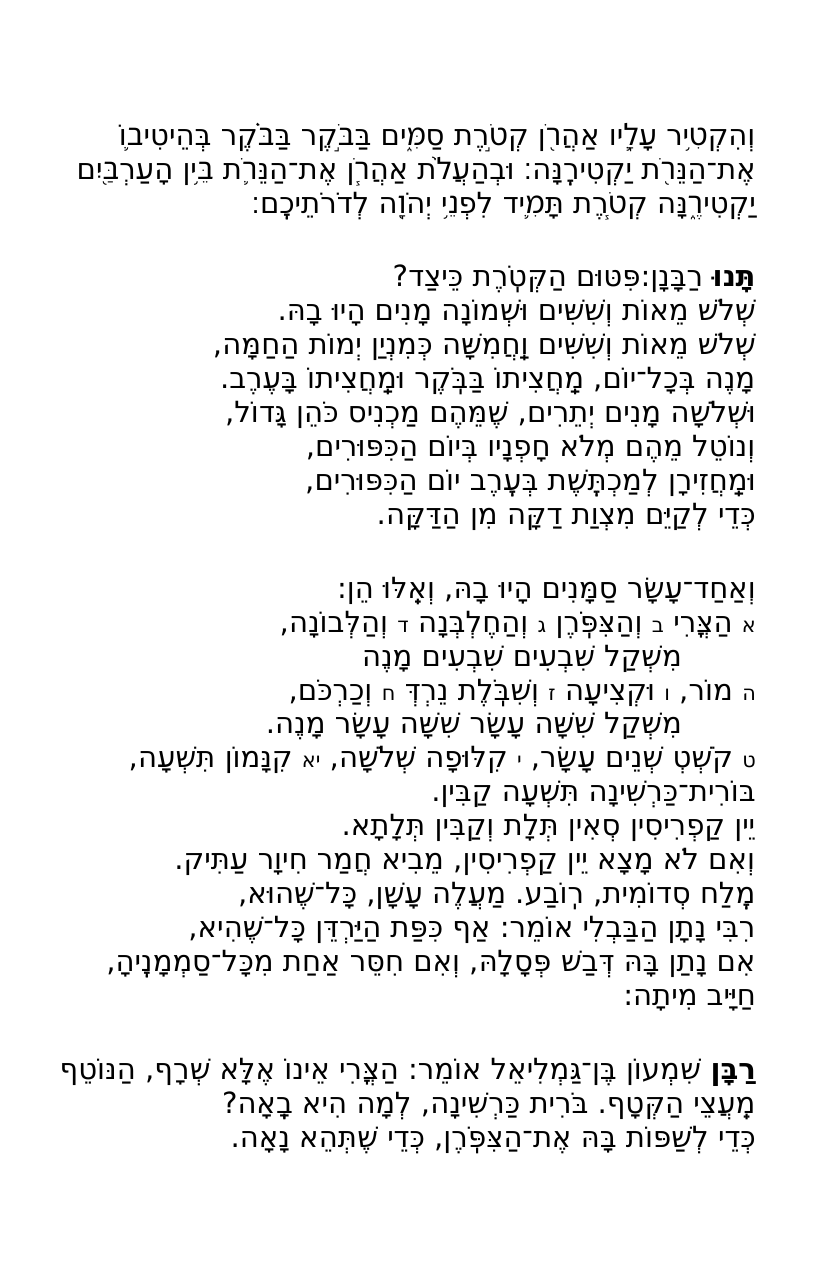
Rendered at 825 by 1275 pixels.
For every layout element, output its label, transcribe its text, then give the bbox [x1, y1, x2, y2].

text כְּדֵי לְקַיֵּם מִצְוַת דַקָּה מִן הַדַּקָּה. [53, 497, 756, 531]
text בּוֹרִית־כַּרְשִׁינָה תִּשְׁעָה קַבִּין. [53, 775, 756, 809]
text רַבָּן שִׁמְעוֹן בֶּן־גַּמְלִיאֵל אוֹמֵר: הַצֳּרִי אֵינוֹ אֶלָּא שְׁרָף, הַנּוֹטֵף מֵֽעֲצֵי הַקְּטָף. בֹּרִית כַּרְשִׁינָה, לְמָה הִיא בָֽאָה? [53, 1052, 756, 1120]
text שְׁלֹשׁ מֵאוֹת וְשִׁשִּׁים וַֽחֲמִשָּׁה כְּמִנְיַן יְמוֹת הַחַמָּה, [53, 328, 756, 362]
text ט קֹשְׁטְ שְׁנֵים עָשָׂר, י קִלּוּפָה שְׁלֹשָׁה, יא קִנָּמוֹן תִּשְׁעָה, [53, 741, 756, 775]
text חַיָּיב מִיתָה: [53, 978, 756, 1012]
text ה מוֹר, ו וּקְצִיעָה ז וְשִׁבֹּֽלֶת נֵרְדְּ ח וְכַרְכֹּם, [53, 673, 756, 707]
text יֵין קַפְרִיסִין סְאִין תְּלָת וְקַבִּין תְּלָתָא. [53, 809, 756, 843]
text וְנוֹטֵל מֵהֶם מְלֹא חָפְנָיו בְּיוֹם הַכִּפּוּרִים, [53, 429, 756, 463]
text אִם נָתַן בָּהּ דְּבַשׁ פְּסָלָהּ, וְאִם חִסֵּר אַחַת מִכָּל־סַמְמָנֶֽיהָ, [53, 944, 756, 978]
text מֶֽלַח סְדוֹמִית, רֽוֹבַע. מַעֲלֶה עָשָׁן, כָּל־שֶׁהוּא, [53, 877, 756, 911]
text וְאִם לֹא מָצָא יֵין קַפְרִיסִין, מֵבִיא חֲמַר חִיוָר עַתִּיק. [53, 843, 756, 877]
text רִבִּי נָתָן הַבַּבְלִי אוֹמֵר: אַף כִּפַּת הַיַּרְדֵּן כָּל־שֶׁהִיא, [53, 911, 756, 944]
text כְּדֵי לְשַׁפּוֹת בָּהּ אֶת־הַצִּפֹּֽרֶן, כְּדֵי שֶׁתְּהֵא נָאָה. [53, 1120, 756, 1154]
text וּשְׁלֹשָׁה מָנִים יְתֵרִים, שֶׁמֵּהֶם מַכְנִיס כֹּהֵן גָּדוֹל, [53, 396, 756, 429]
text וּמַֽחֲזִירָן לְמַכְתֶּֽשֶׁת בְּעֶֽרֶב יוֹם הַכִּפּוּרִים, [53, 463, 756, 497]
text א הַצֳּרִי ב וְהַצִּפֹּֽרֶן ג וְהַחֶלְבְּנָה ד וְהַלְּבוֹנָה, [53, 605, 756, 639]
text תָּנוּ רַבָּנָן:פִּטּוּם הַקְּטֹֽרֶת כֵּיצַד? [53, 260, 756, 294]
text מִשְׁקַל שִׁשָּׁה עָשָׂר שִׁשָּׁה עָשָׂר מָנֶה. [53, 707, 756, 741]
text מָנֶה בְּכָל־יוֹם, מַֽחֲצִיתוֹ בַּבֹּֽקֶר וּמַֽחֲצִיתוֹ בָּעֶרֶב. [53, 362, 756, 396]
text מִשְׁקַל שִׁבְעִים שִׁבְעִים מָנֶה [53, 639, 756, 673]
text וְאַחַד־עָשָׂר סַמָּנִים הָיוּ בָהּ, וְאֵֽלּוּ הֵן: [53, 571, 756, 605]
text שְׁלֹשׁ מֵאוֹת וְשִׁשִּׁים וּשְׁמוֹנָה מָנִים הָיוּ בָהּ. [53, 294, 756, 328]
text וְהִקְטִ֥יר עָלָ֛יו אַהֲרֹ֖ן קְטֹ֣רֶת סַמִּ֑ים בַּבֹּ֣קֶר בַּבֹּ֗קֶר בְּהֵיטִיב֛וֹ אֶת־הַנֵּרֹ֖ת יַקְטִירֶֽנָּה׃ וּבְהַעֲלֹ֨ת אַהֲרֹ֧ן אֶת־הַנֵּרֹ֛ת בֵּ֥ין הָעַרְבַּ֖יִם יַקְטִירֶ֑נָּה קְטֹ֧רֶת תָּמִ֛יד לִפְנֵ֥י יְהֹוָ֖ה לְדֹרֹתֵיכֶֽם׃ [53, 118, 756, 220]
